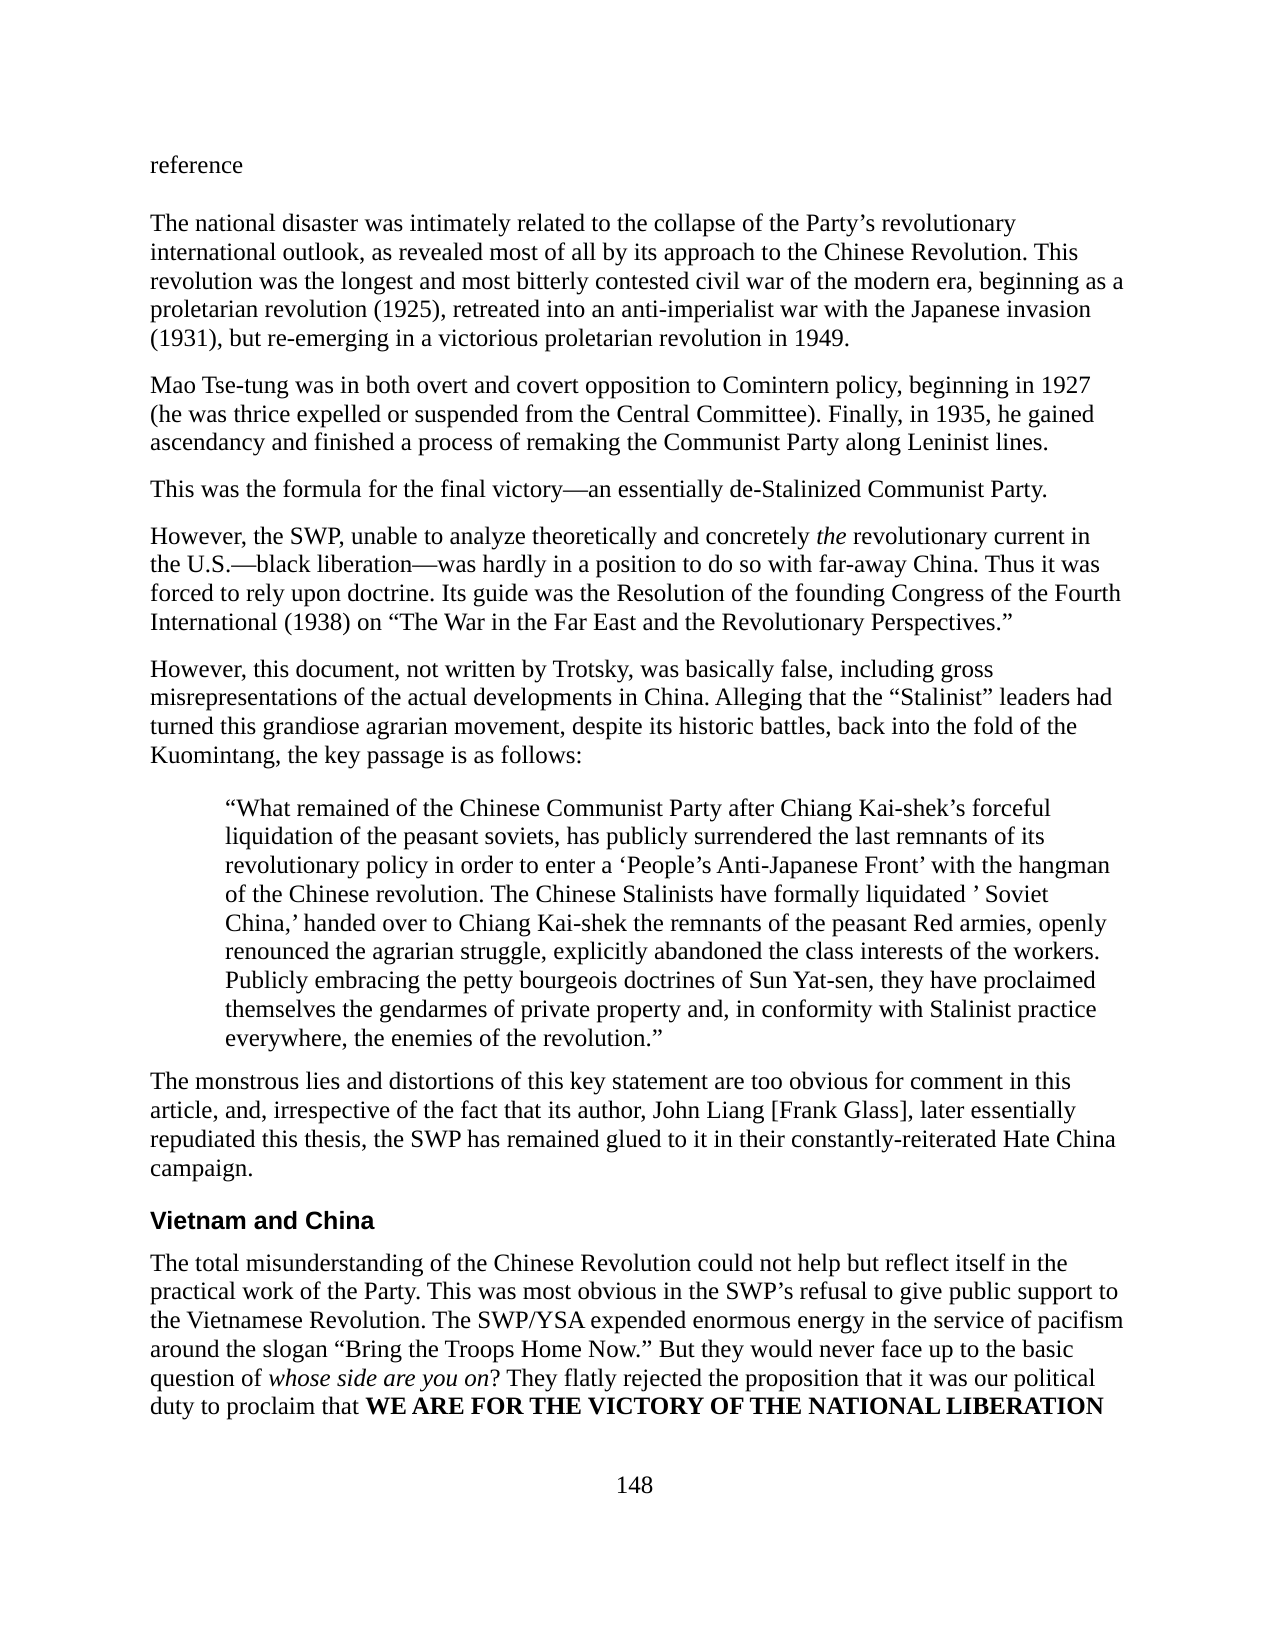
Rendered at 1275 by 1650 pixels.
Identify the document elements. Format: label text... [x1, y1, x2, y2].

text However, this document, not written by Trotsky, was basically false, including gross misrepresentations of the actual developments in China. Alleging that the “Stalinist” leaders had turned this grandiose agrarian movement, despite its historic battles, back into the fold of the Kuomintang, the key passage is as follows: [150, 654, 1125, 769]
text “What remained of the Chinese Communist Party after Chiang Kai-shek’s forceful liquidation of the peasant soviets, has publicly surrendered the last remnants of its revolutionary policy in order to enter a ‘People’s Anti-Japanese Front’ with the hangman of the Chinese revolution. The Chinese Stalinists have formally liquidated ’ Soviet China,’ handed over to Chiang Kai-shek the remnants of the peasant Red armies, openly renounced the agrarian struggle, explicitly abandoned the class interests of the workers. Publicly embracing the petty bourgeois doctrines of Sun Yat-sen, they have proclaimed themselves the gendarmes of private property and, in conformity with Stalinist practice everywhere, the enemies of the revolution.” [225, 793, 1125, 1051]
text The monstrous lies and distortions of this key statement are too obvious for comment in this article, and, irrespective of the fact that its author, John Liang [Frank Glass], later essentially repudiated this thesis, the SWP has remained glued to it in their constantly-reiterated Hate China campaign. [150, 1066, 1125, 1181]
text Mao Tse-tung was in both overt and covert opposition to Comintern policy, beginning in 1927 (he was thrice expelled or suspended from the Central Committee). Finally, in 1935, he gained ascendancy and finished a process of remaking the Communist Party along Leninist lines. [150, 370, 1125, 456]
subtitle Vietnam and China [150, 1206, 1125, 1235]
text The total misunderstanding of the Chinese Revolution could not help but reflect itself in the practical work of the Party. This was most obvious in the SWP’s refusal to give public support to the Vietnamese Revolution. The SWP/YSA expended enormous energy in the service of pacifism around the slogan “Bring the Troops Home Now.” But they would never face up to the basic question of whose side are you on? They flatly rejected the proposition that it was our political duty to proclaim that WE ARE FOR THE VICTORY OF THE NATIONAL LIBERATION [150, 1248, 1125, 1420]
text This was the formula for the final victory—an essentially de-Stalinized Communist Party. [150, 474, 1125, 503]
text The national disaster was intimately related to the collapse of the Party’s revolutionary international outlook, as revealed most of all by its approach to the Chinese Revolution. This revolution was the longest and most bitterly contested civil war of the modern era, beginning as a proletarian revolution (1925), retreated into an anti-imperialist war with the Japanese invasion (1931), but re-emerging in a victorious proletarian revolution in 1949. [150, 208, 1125, 352]
text However, the SWP, unable to analyze theoretically and concretely the revolutionary current in the U.S.—black liberation—was hardly in a position to do so with far-away China. Thus it was forced to rely upon doctrine. Its guide was the Resolution of the founding Congress of the Fourth International (1938) on “The War in the Far East and the Revolutionary Perspectives.” [150, 521, 1125, 636]
